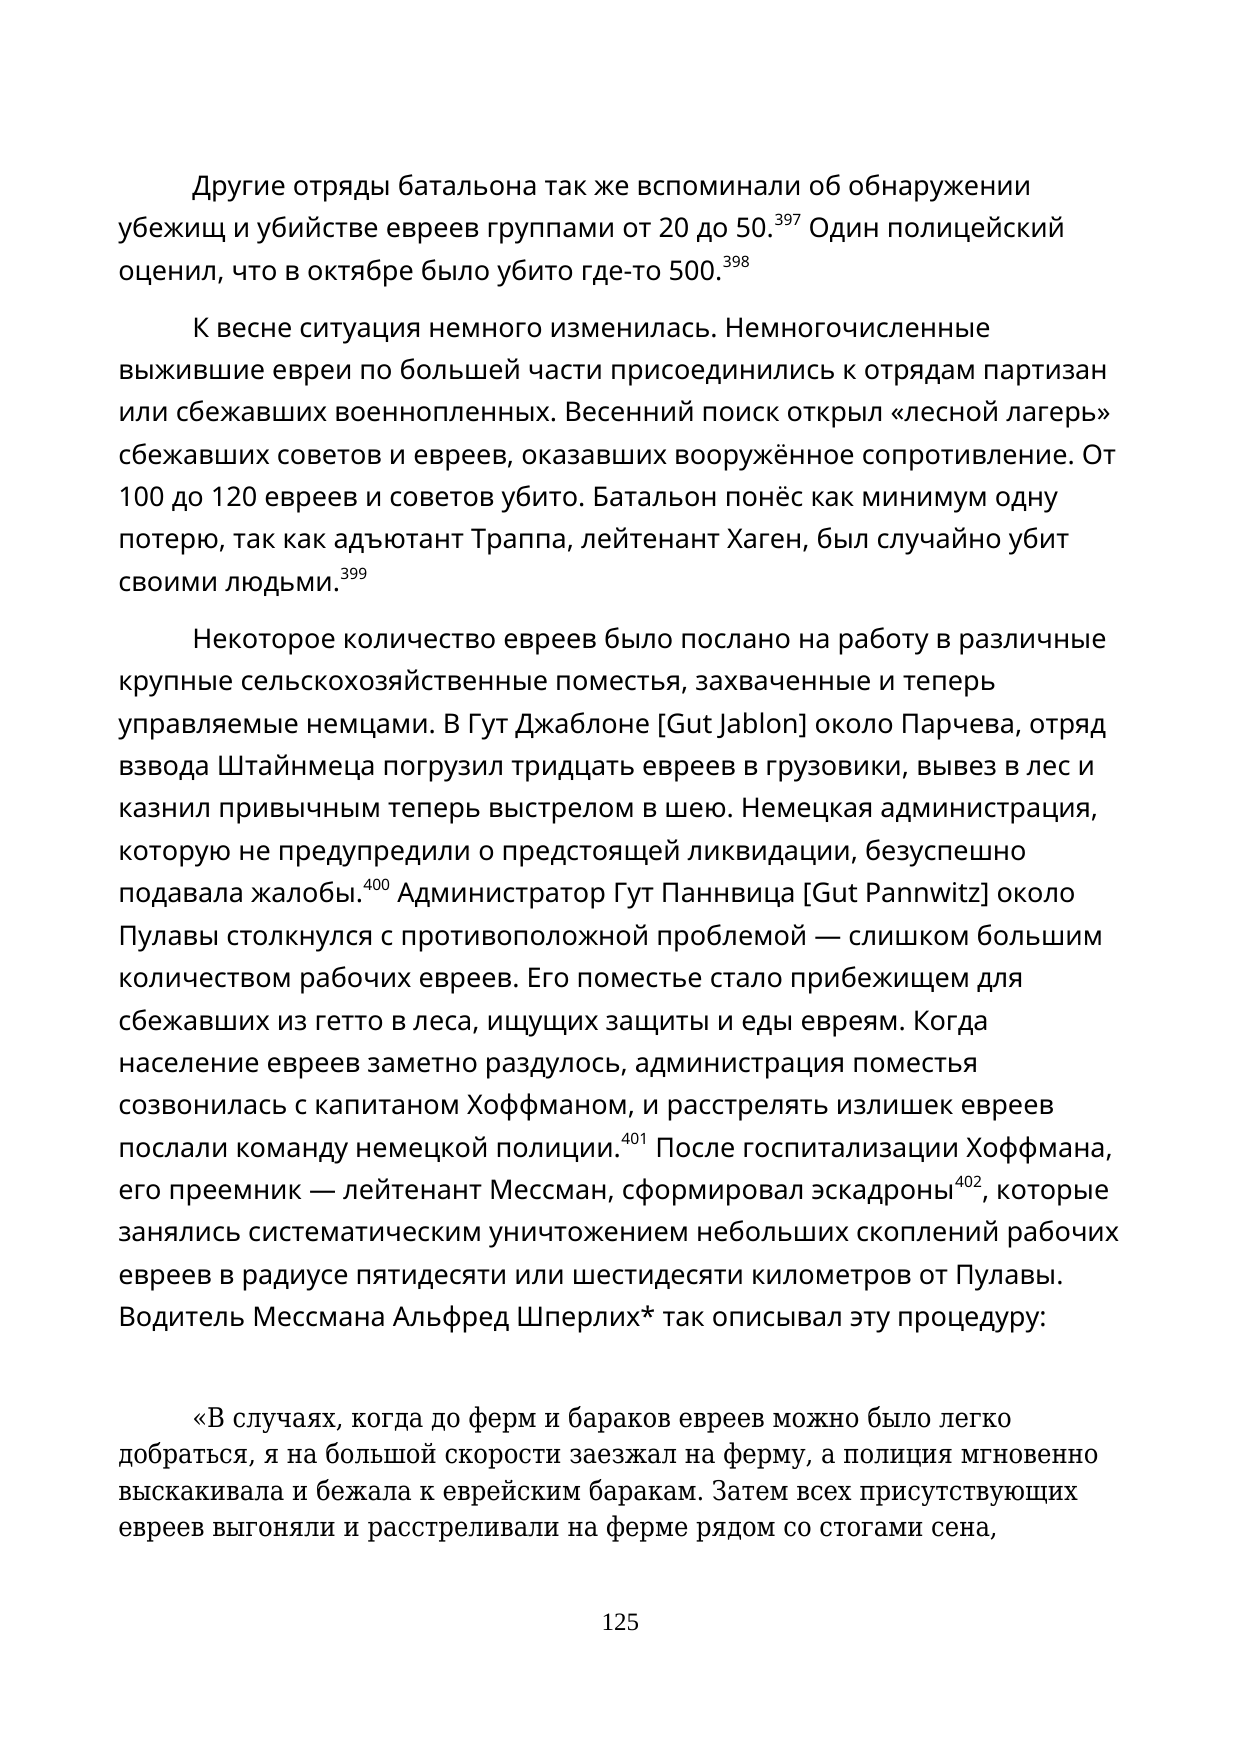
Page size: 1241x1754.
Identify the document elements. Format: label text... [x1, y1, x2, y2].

text К весне ситуация немного изменилась. Немногочисленные выжившие евреи по большей части присоединились к отрядам партизан или сбежавших военнопленных. Весенний поиск открыл «лесной лагерь» сбежавших советов и евреев, оказавших вооружённое сопротивление. От 100 до 120 евреев и советов убито. Батальон понёс как минимум одну потерю, так как адъютант Траппа, лейтенант Хаген, был случайно убит своими людьми. [118, 308, 1122, 599]
text «В случаях, когда до ферм и бараков евреев можно было легко добраться, я на большой скорости заезжал на ферму, а полиция мгновенно выскакивала и бежала к еврейским баракам. Затем всех присутствующих евреев выгоняли и расстреливали на ферме рядом со стогами сена, [118, 1402, 1122, 1543]
text Другие отряды батальона так же вспоминали об обнаружении убежищ и убийстве евреев группами от 20 до 50. Один полицейский оценил, что в октябре было убито где-то 500. [118, 166, 1122, 288]
text Некоторое количество евреев было послано на работу в различные крупные сельскохозяйственные поместья, захваченные и теперь управляемые немцами. В Гут Джаблоне [Gut Jablon] около Парчева, отряд взвода Штайнмеца погрузил тридцать евреев в грузовики, вывез в лес и казнил привычным теперь выстрелом в шею. Немецкая администрация, которую не предупредили о предстоящей ликвидации, безуспешно подавала жалобы. Администратор Гут Паннвица [Gut Pannwitz] около Пулавы столкнулся с противоположной проблемой — слишком большим количеством рабочих евреев. Его поместье стало прибежищем для сбежавших из гетто в леса, ищущих защиты и еды евреям. Когда население евреев заметно раздулось, администрация поместья созвонилась с капитаном Хоффманом, и расстрелять излишек евреев послали команду немецкой полиции. После госпитализации Хоффмана, его преемник — лейтенант Мессман, сформировал эскадроны, которые занялись систематическим уничтожением небольших скоплений рабочих евреев в радиусе пятидесяти или шестидесяти километров от Пулавы. Водитель Мессмана Альфред Шперлих* так описывал эту процедуру: [118, 619, 1122, 1334]
